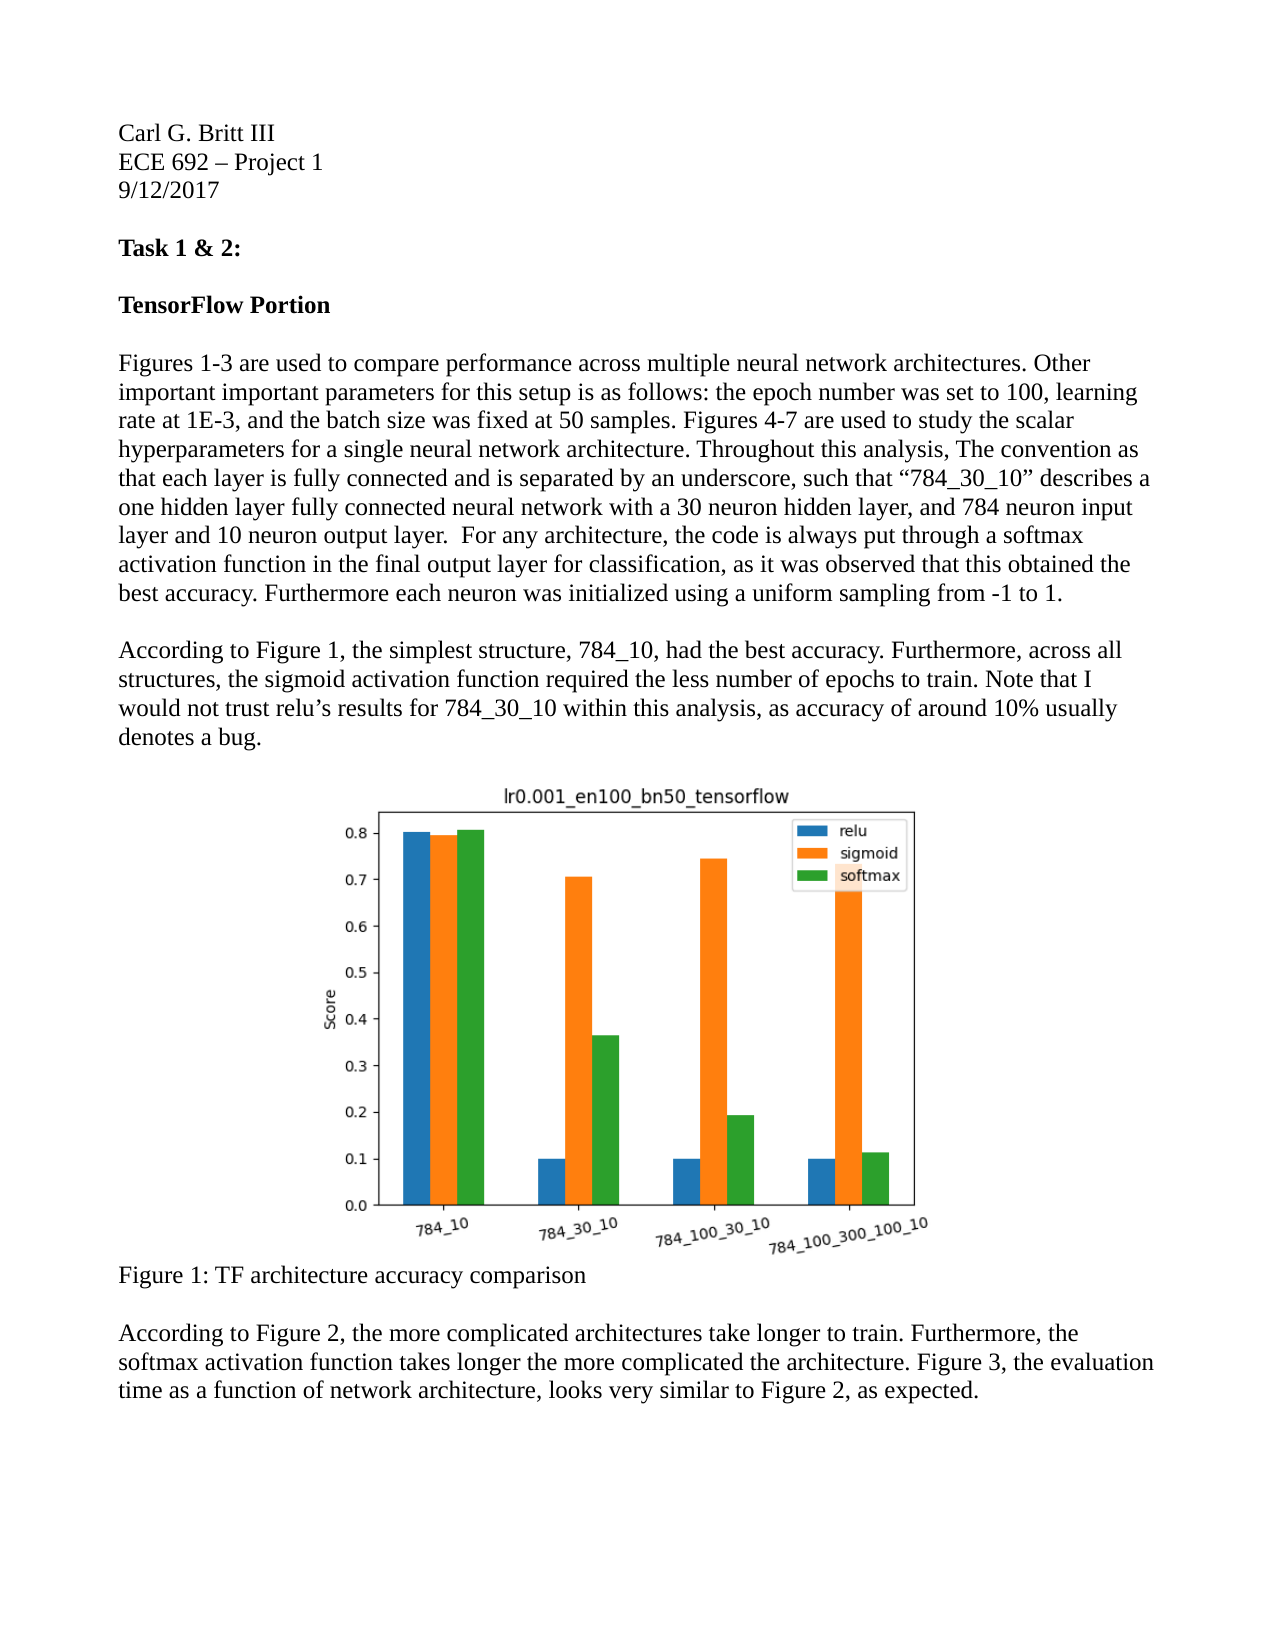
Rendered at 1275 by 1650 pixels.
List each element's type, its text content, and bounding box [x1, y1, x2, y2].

text ECE 692 – Project 1 [118, 147, 1157, 176]
text Task 1 & 2: [118, 233, 1157, 262]
picture [292, 750, 983, 1261]
text Figures 1-3 are used to compare performance across multiple neural network architectures. Other important important parameters for this setup is as follows: the epoch number was set to 100, learning rate at 1E-3, and the batch size was fixed at 50 samples. Figures 4-7 are used to study the scalar hyperparameters for a single neural network architecture. Throughout this analysis, The convention as that each layer is fully connected and is separated by an underscore, such that “784_30_10” describes a one hidden layer fully connected neural network with a 30 neuron hidden layer, and 784 neuron input layer and 10 neuron output layer. For any architecture, the code is always put through a softmax activation function in the final output layer for classification, as it was observed that this obtained the best accuracy. Furthermore each neuron was initialized using a uniform sampling from -1 to 1. [118, 348, 1157, 607]
text According to Figure 2, the more complicated architectures take longer to train. Furthermore, the softmax activation function takes longer the more complicated the architecture. Figure 3, the evaluation time as a function of network architecture, looks very similar to Figure 2, as expected. [118, 1318, 1157, 1404]
text According to Figure 1, the simplest structure, 784_10, had the best accuracy. Furthermore, across all structures, the sigmoid activation function required the less number of epochs to train. Note that I would not trust relu’s results for 784_30_10 within this analysis, as accuracy of around 10% usually denotes a bug. [118, 636, 1157, 751]
text Figure 1: TF architecture accuracy comparison [118, 1140, 1157, 1289]
text 9/12/2017 [118, 176, 1157, 204]
text Carl G. Britt III [118, 118, 1157, 147]
text TensorFlow Portion [118, 291, 1157, 319]
